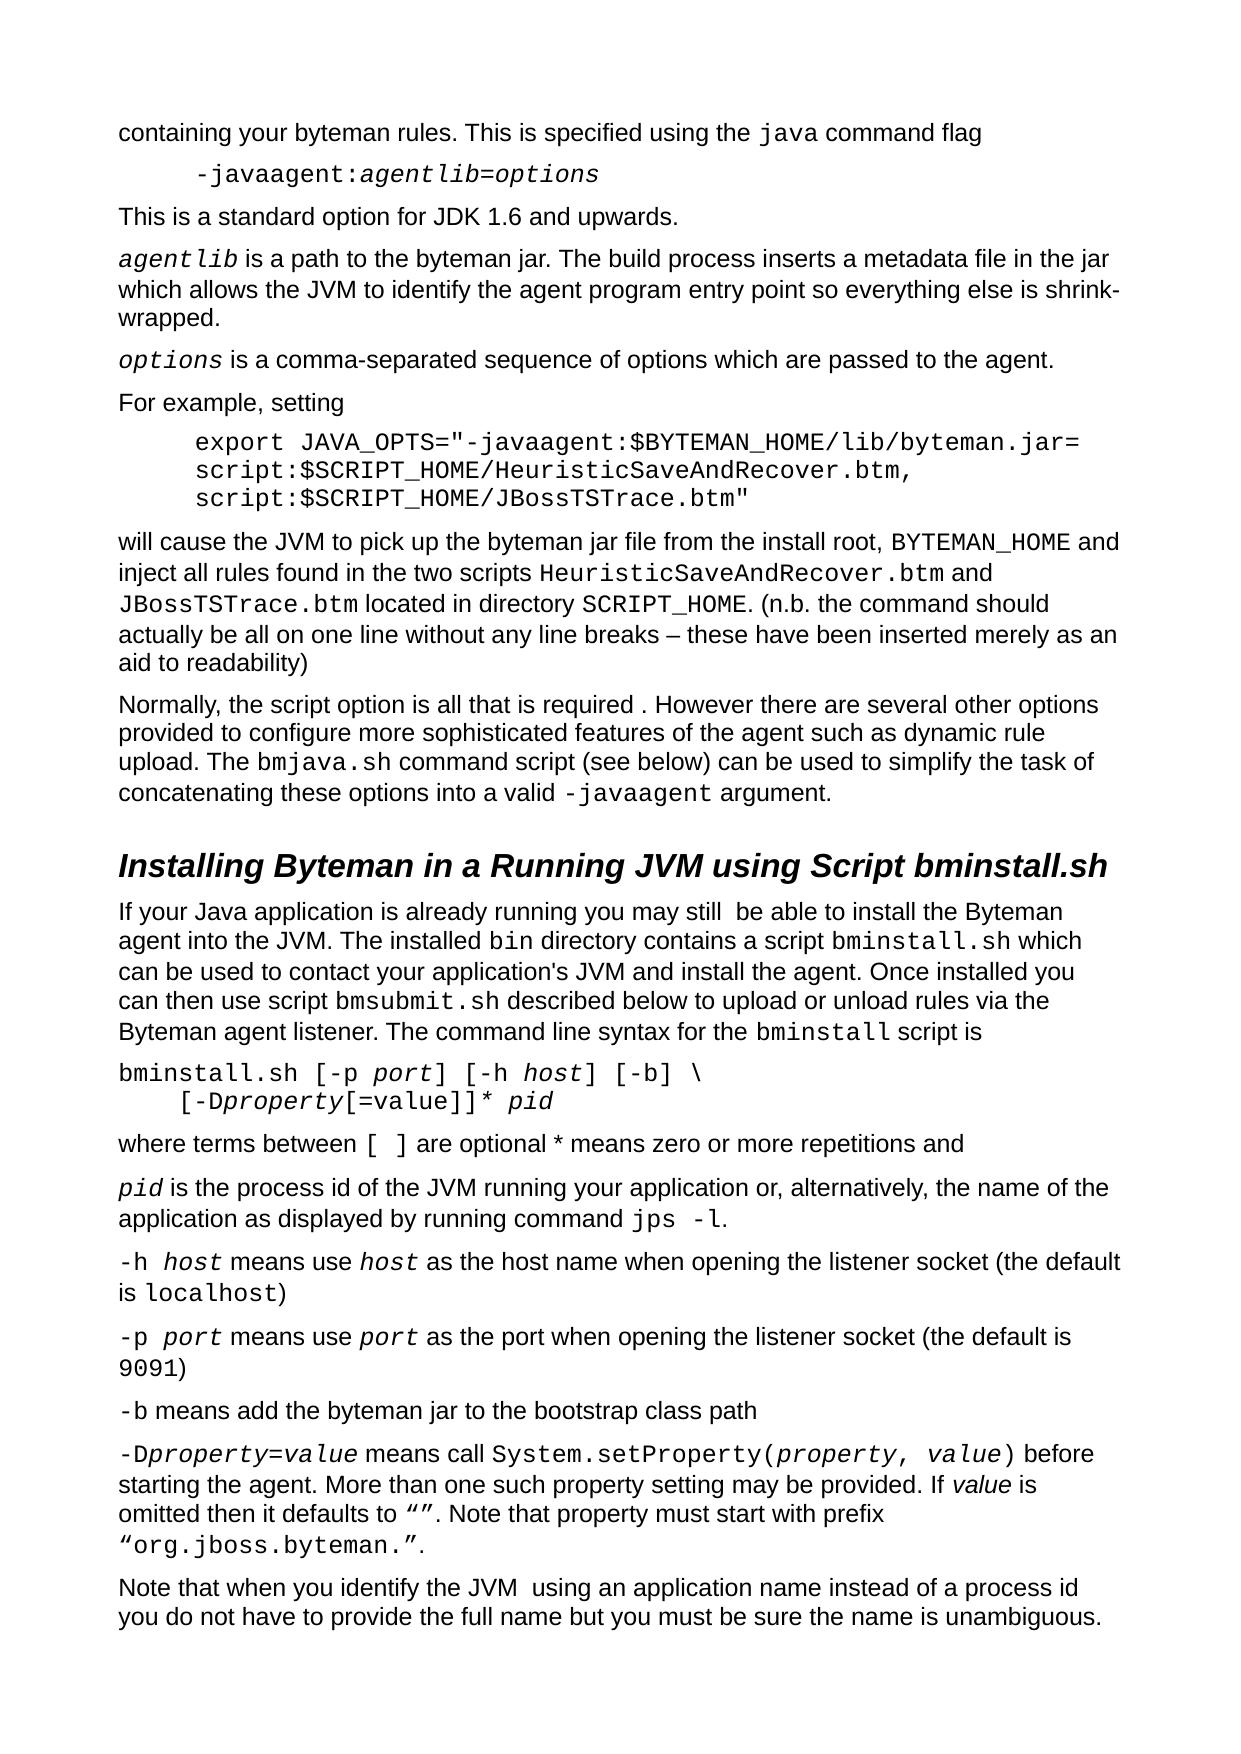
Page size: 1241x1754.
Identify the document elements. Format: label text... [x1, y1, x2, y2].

text containing your byteman rules. This is specified using the java command flag [118, 118, 1122, 149]
text agentlib is a path to the byteman jar. The build process inserts a metadata file in the jar which allows the JVM to identify the agent program entry point so everything else is shrink-wrapped. [118, 244, 1122, 332]
text -b means add the byteman jar to the bootstrap class path [118, 1396, 1122, 1427]
text Note that when you identify the JVM using an application name instead of a process id you do not have to provide the full name but you must be sure the name is unambiguous. [118, 1573, 1122, 1631]
text Normally, the script option is all that is required . However there are several other options provided to configure more sophisticated features of the agent such as dynamic rule upload. The bmjava.sh command script (see below) can be used to simplify the task of concatenating these options into a valid -javaagent argument. [118, 689, 1122, 809]
text -h host means use host as the host name when opening the listener socket (the default is localhost) [118, 1247, 1122, 1309]
text If your Java application is already running you may still be able to install the Byteman agent into the JVM. The installed bin directory contains a script bminstall.sh which can be used to contact your application's JVM and install the agent. Once installed you can then use script bmsubmit.sh described below to upload or unload rules via the Byteman agent listener. The command line syntax for the bminstall script is [118, 897, 1122, 1048]
text -Dproperty=value means call System.setProperty(property, value) before starting the agent. More than one such property setting may be provided. If value is omitted then it defaults to “”. Note that property must start with prefix “org.jboss.byteman.”. [118, 1439, 1122, 1561]
text For example, setting [118, 388, 1122, 417]
text where terms between [ ] are optional * means zero or more repetitions and [118, 1129, 1122, 1160]
text -javaagent:agentlib=options [194, 162, 1122, 190]
text will cause the JVM to pick up the byteman jar file from the install root, BYTEMAN_HOME and inject all rules found in the two scripts HeuristicSaveAndRecover.btm and JBossTSTrace.btm located in directory SCRIPT_HOME. (n.b. the command should actually be all on one line without any line breaks – these have been inserted merely as an aid to readability) [118, 527, 1122, 677]
text options is a comma-separated sequence of options which are passed to the agent. [118, 344, 1122, 376]
text bminstall.sh [-p port] [-h host] [-b] \ [-Dproperty[=value]]* pid [118, 1060, 1122, 1117]
subtitle Installing Byteman in a Running JVM using Script bminstall.sh [118, 846, 1122, 885]
text pid is the process id of the JVM running your application or, alternatively, the name of the application as displayed by running command jps -l. [118, 1173, 1122, 1235]
text export JAVA_OPTS="-javaagent:$BYTEMAN_HOME/lib/byteman.jar= script:$SCRIPT_HOME/HeuristicSaveAndRecover.btm, script:$SCRIPT_HOME/JBossTSTrace.btm" [194, 429, 1122, 514]
text This is a standard option for JDK 1.6 and upwards. [118, 202, 1122, 231]
text -p port means use port as the port when opening the listener socket (the default is 9091) [118, 1322, 1122, 1383]
